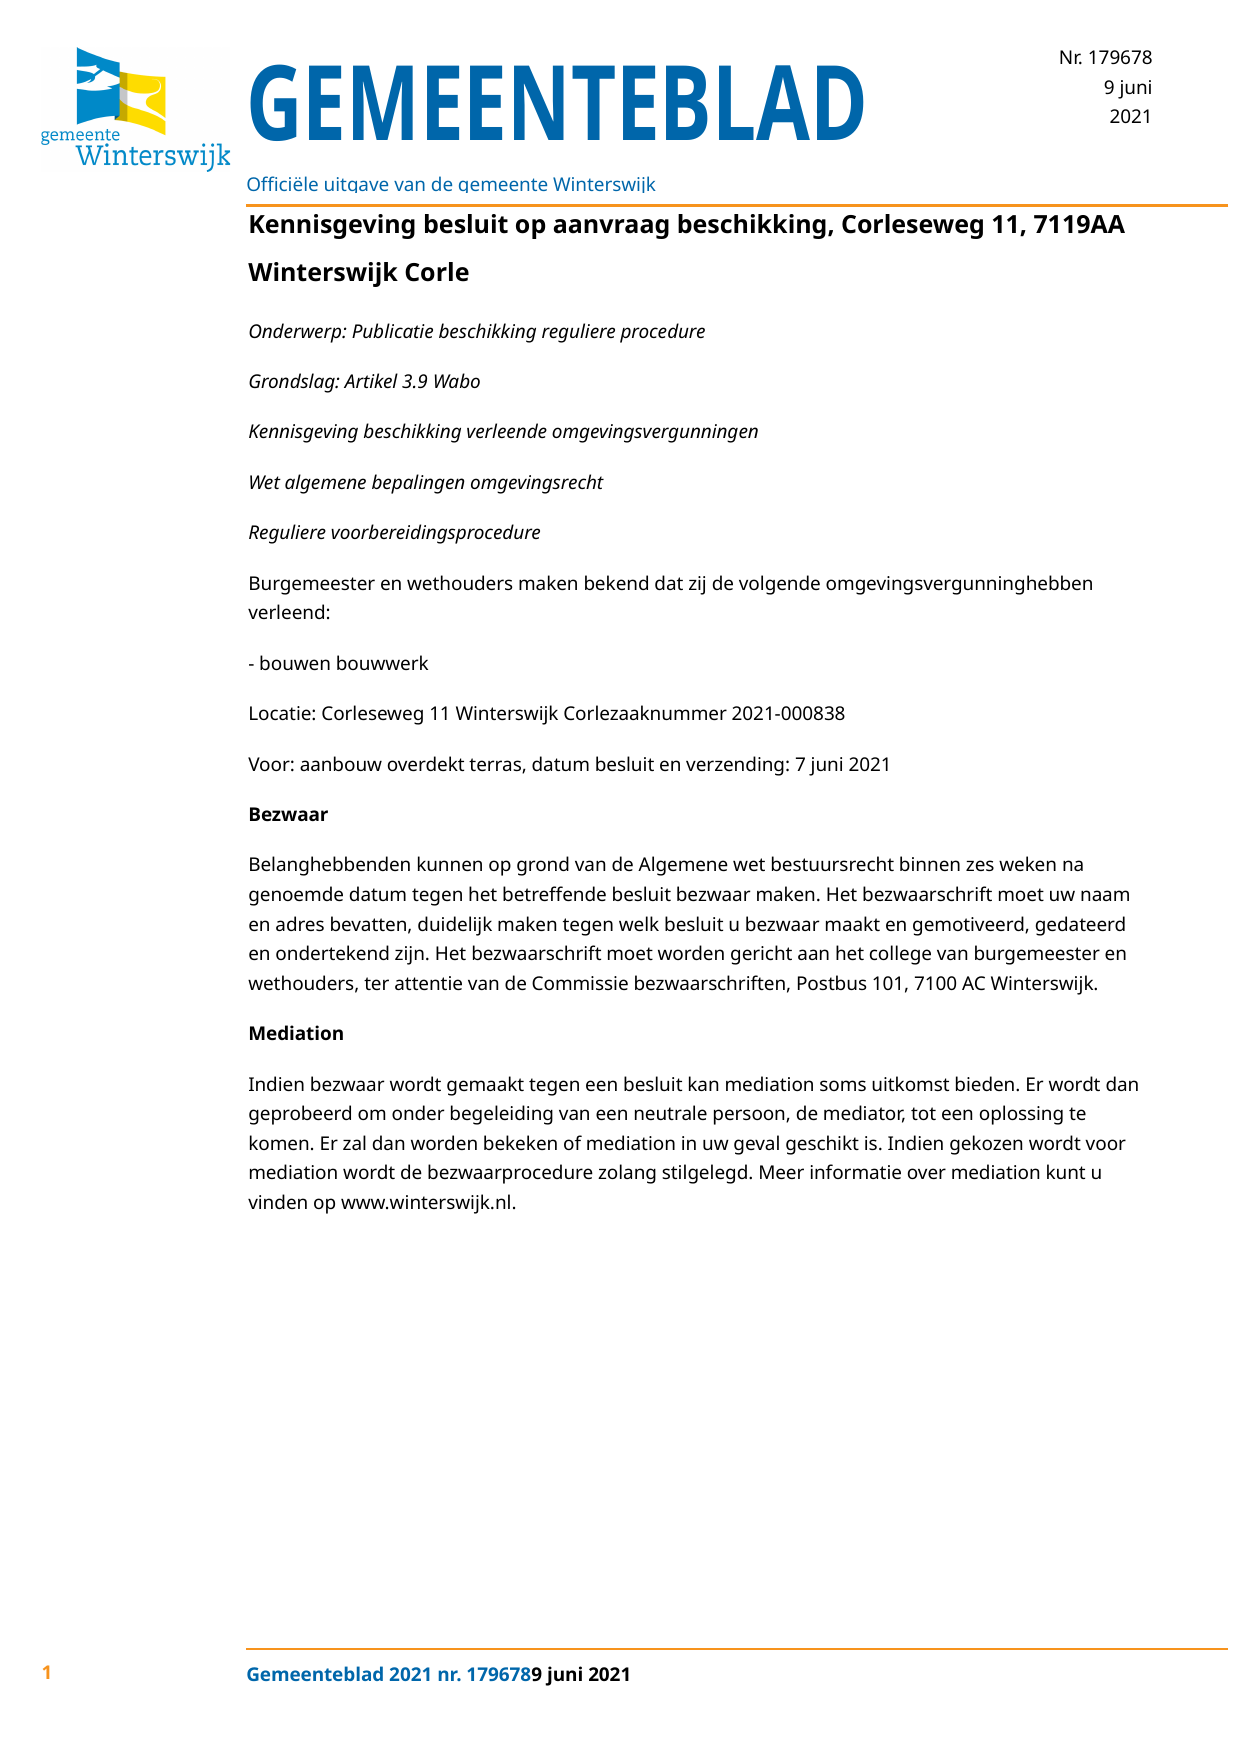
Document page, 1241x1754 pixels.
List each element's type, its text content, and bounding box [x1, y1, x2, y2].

text Indien bezwaar wordt gemaakt tegen een besluit kan mediation soms uitkomst bieden. Er wordt dan geprobeerd om onder begeleiding van een neutrale persoon, de mediator, tot een oplossing te komen. Er zal dan worden bekeken of mediation in uw geval geschikt is. Indien gekozen wordt voor mediation wordt de bezwaarprocedure zolang stilgelegd. Meer informatie over mediation kunt u vinden op www.winterswijk.nl. [248, 1071, 1152, 1215]
picture [41, 47, 231, 172]
text Onderwerp: Publicatie beschikking reguliere procedure [248, 318, 1152, 344]
text Locatie: Corleseweg 11 Winterswijk Corlezaaknummer 2021-000838 [248, 700, 1152, 726]
text Wet algemene bepalingen omgevingsrecht [248, 469, 1152, 495]
text Kennisgeving besluit op aanvraag beschikking, Corleseweg 11, 7119AA Winterswijk Corle [248, 207, 1152, 288]
text - bouwen bouwwerk [248, 650, 1152, 676]
text Reguliere voorbereidingsprocedure [248, 519, 1152, 545]
text Mediation [248, 1020, 1152, 1046]
text Bezwaar [248, 801, 1152, 827]
text Burgemeester en wethouders maken bekend dat zij de volgende omgevingsvergunninghebben verleend: [248, 570, 1152, 625]
text Kennisgeving beschikking verleende omgevingsvergunningen [248, 419, 1152, 444]
text Belanghebbenden kunnen op grond van de Algemene wet bestuursrecht binnen zes weken na genoemde datum tegen het betreffende besluit bezwaar maken. Het bezwaarschrift moet uw naam en adres bevatten, duidelijk maken tegen welk besluit u bezwaar maakt en gemotiveerd, gedateerd en ondertekend zijn. Het bezwaarschrift moet worden gericht aan het college van burgemeester en wethouders, ter attentie van de Commissie bezwaarschriften, Postbus 101, 7100 AC Winterswijk. [248, 852, 1152, 996]
text Grondslag: Artikel 3.9 Wabo [248, 368, 1152, 394]
text Voor: aanbouw overdekt terras, datum besluit en verzending: 7 juni 2021 [248, 751, 1152, 777]
picture [225, 153, 231, 162]
